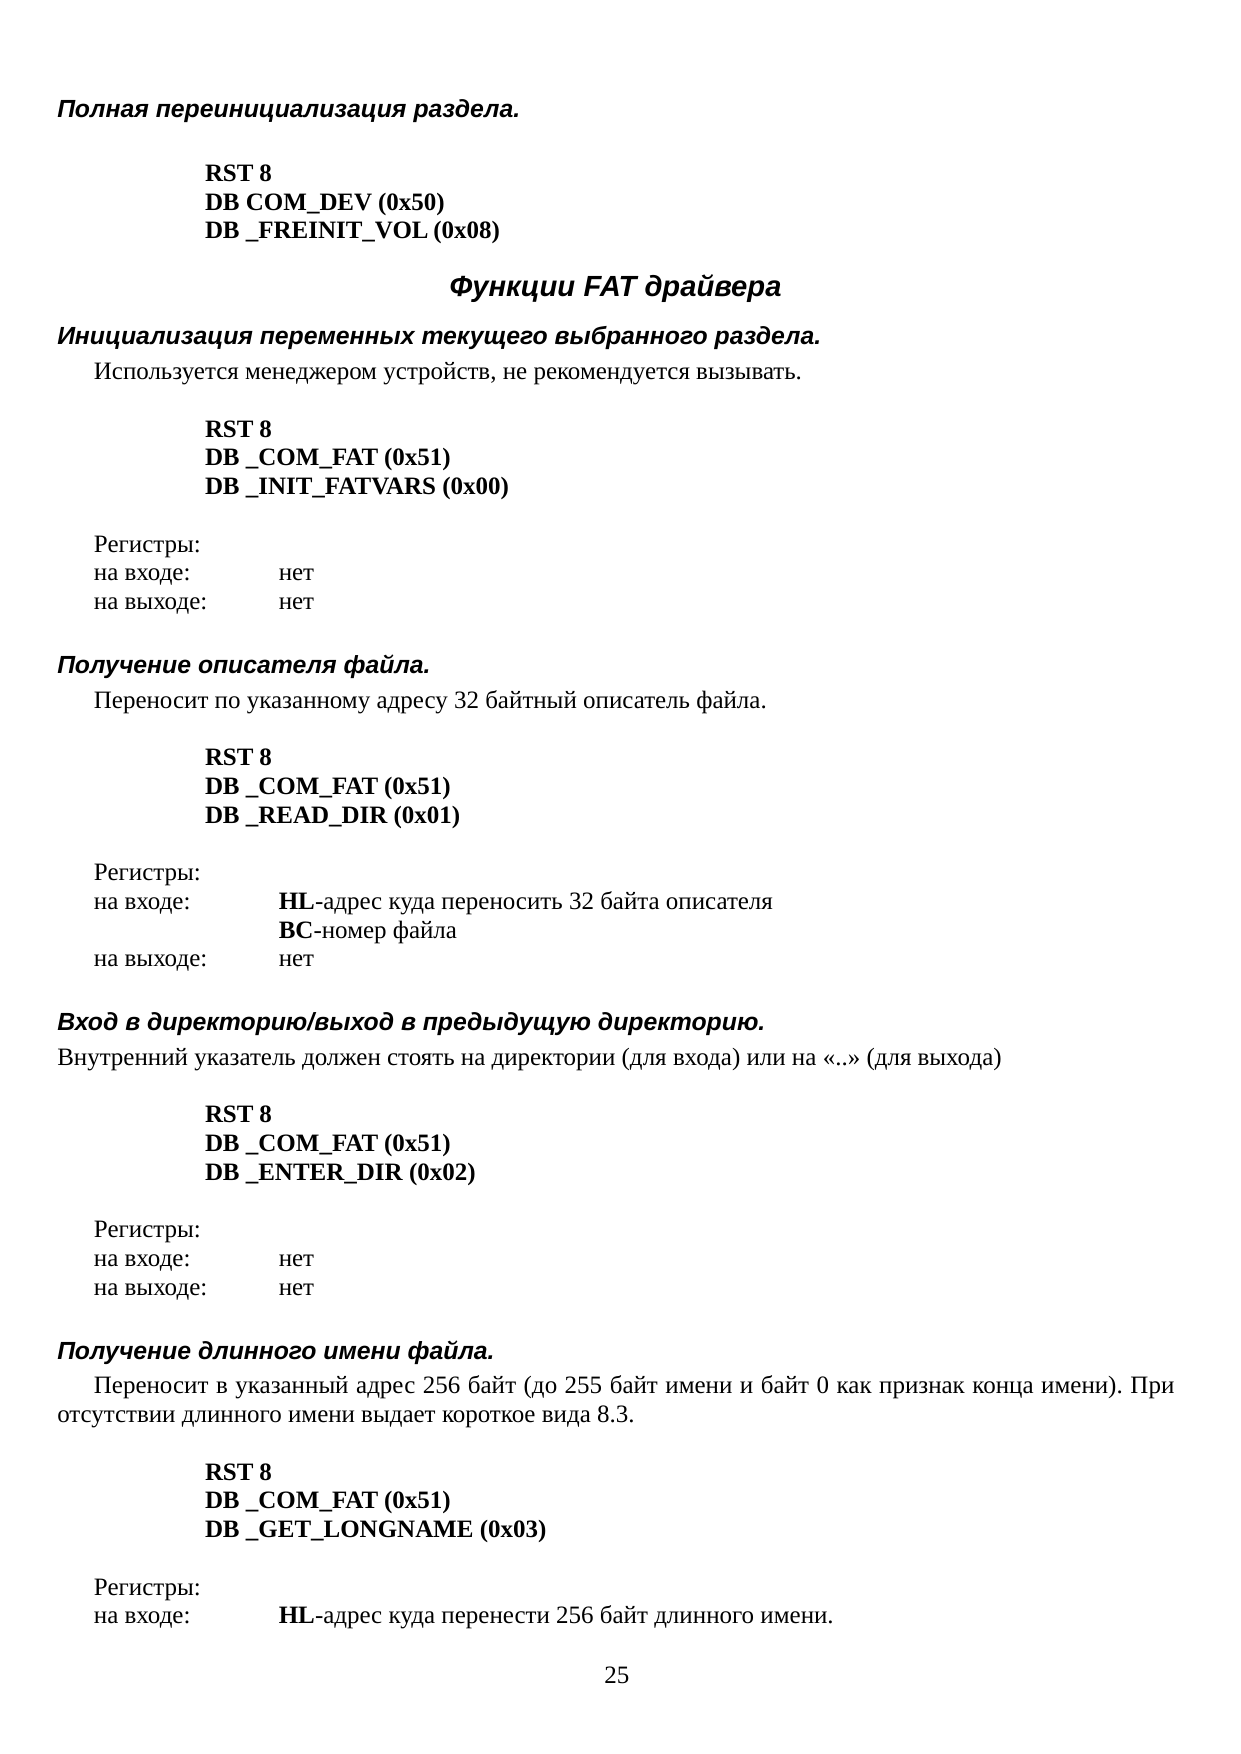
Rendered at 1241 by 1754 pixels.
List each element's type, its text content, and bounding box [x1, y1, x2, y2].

text Регистры: [57, 1572, 1176, 1601]
subtitle Получение описателя файла. [57, 650, 1176, 678]
text RST 8 [57, 742, 1176, 771]
text Внутренний указатель должен стоять на директории (для входа) или на «..» (для выхода) [57, 1042, 1176, 1071]
text на выходе: нет [57, 586, 1176, 615]
text DB _COM_FAT (0x51) [57, 771, 1176, 800]
text на выходе: нет [57, 943, 1176, 972]
text Используется менеджером устройств, не рекомендуется вызывать. [57, 356, 1176, 385]
text на входе: HL-адрес куда перенести 256 байт длинного имени. [57, 1601, 1176, 1629]
text DB _COM_FAT (0x51) [57, 1128, 1176, 1157]
subtitle Инициализация переменных текущего выбранного раздела. [57, 321, 1176, 350]
text на входе: нет [57, 1243, 1176, 1272]
text Регистры: [57, 857, 1176, 886]
text Переносит по указанному адресу 32 байтный описатель файла. [57, 685, 1176, 713]
subtitle Функции FAT драйвера [57, 269, 1176, 303]
text DB _COM_FAT (0x51) [57, 1486, 1176, 1514]
text RST 8 [57, 158, 1176, 187]
text RST 8 [57, 1457, 1176, 1486]
text DB COM_DEV (0x50) [57, 187, 1176, 215]
text Переносит в указанный адрес 256 байт (до 255 байт имени и байт 0 как признак конца имени). При отсутствии длинного имени выдает короткое вида 8.3. [57, 1371, 1176, 1428]
text на входе: HL-адрес куда переносить 32 байта описателя [57, 886, 1176, 915]
text BC-номер файла [57, 915, 1176, 943]
subtitle Полная переинициализация раздела. [57, 94, 1176, 123]
text RST 8 [57, 414, 1176, 442]
text DB _GET_LONGNAME (0x03) [57, 1514, 1176, 1543]
text DB _COM_FAT (0x51) [57, 442, 1176, 471]
text на входе: нет [57, 557, 1176, 586]
text DB _READ_DIR (0x01) [57, 800, 1176, 828]
text DB _FREINIT_VOL (0x08) [57, 215, 1176, 244]
text Регистры: [57, 1214, 1176, 1243]
text на выходе: нет [57, 1272, 1176, 1301]
text DB _INIT_FATVARS (0x00) [57, 471, 1176, 500]
subtitle Получение длинного имени файла. [57, 1336, 1176, 1364]
text Регистры: [57, 529, 1176, 557]
text DB _ENTER_DIR (0x02) [57, 1157, 1176, 1186]
text RST 8 [57, 1099, 1176, 1128]
subtitle Вход в директорию/выход в предыдущую директорию. [57, 1007, 1176, 1036]
